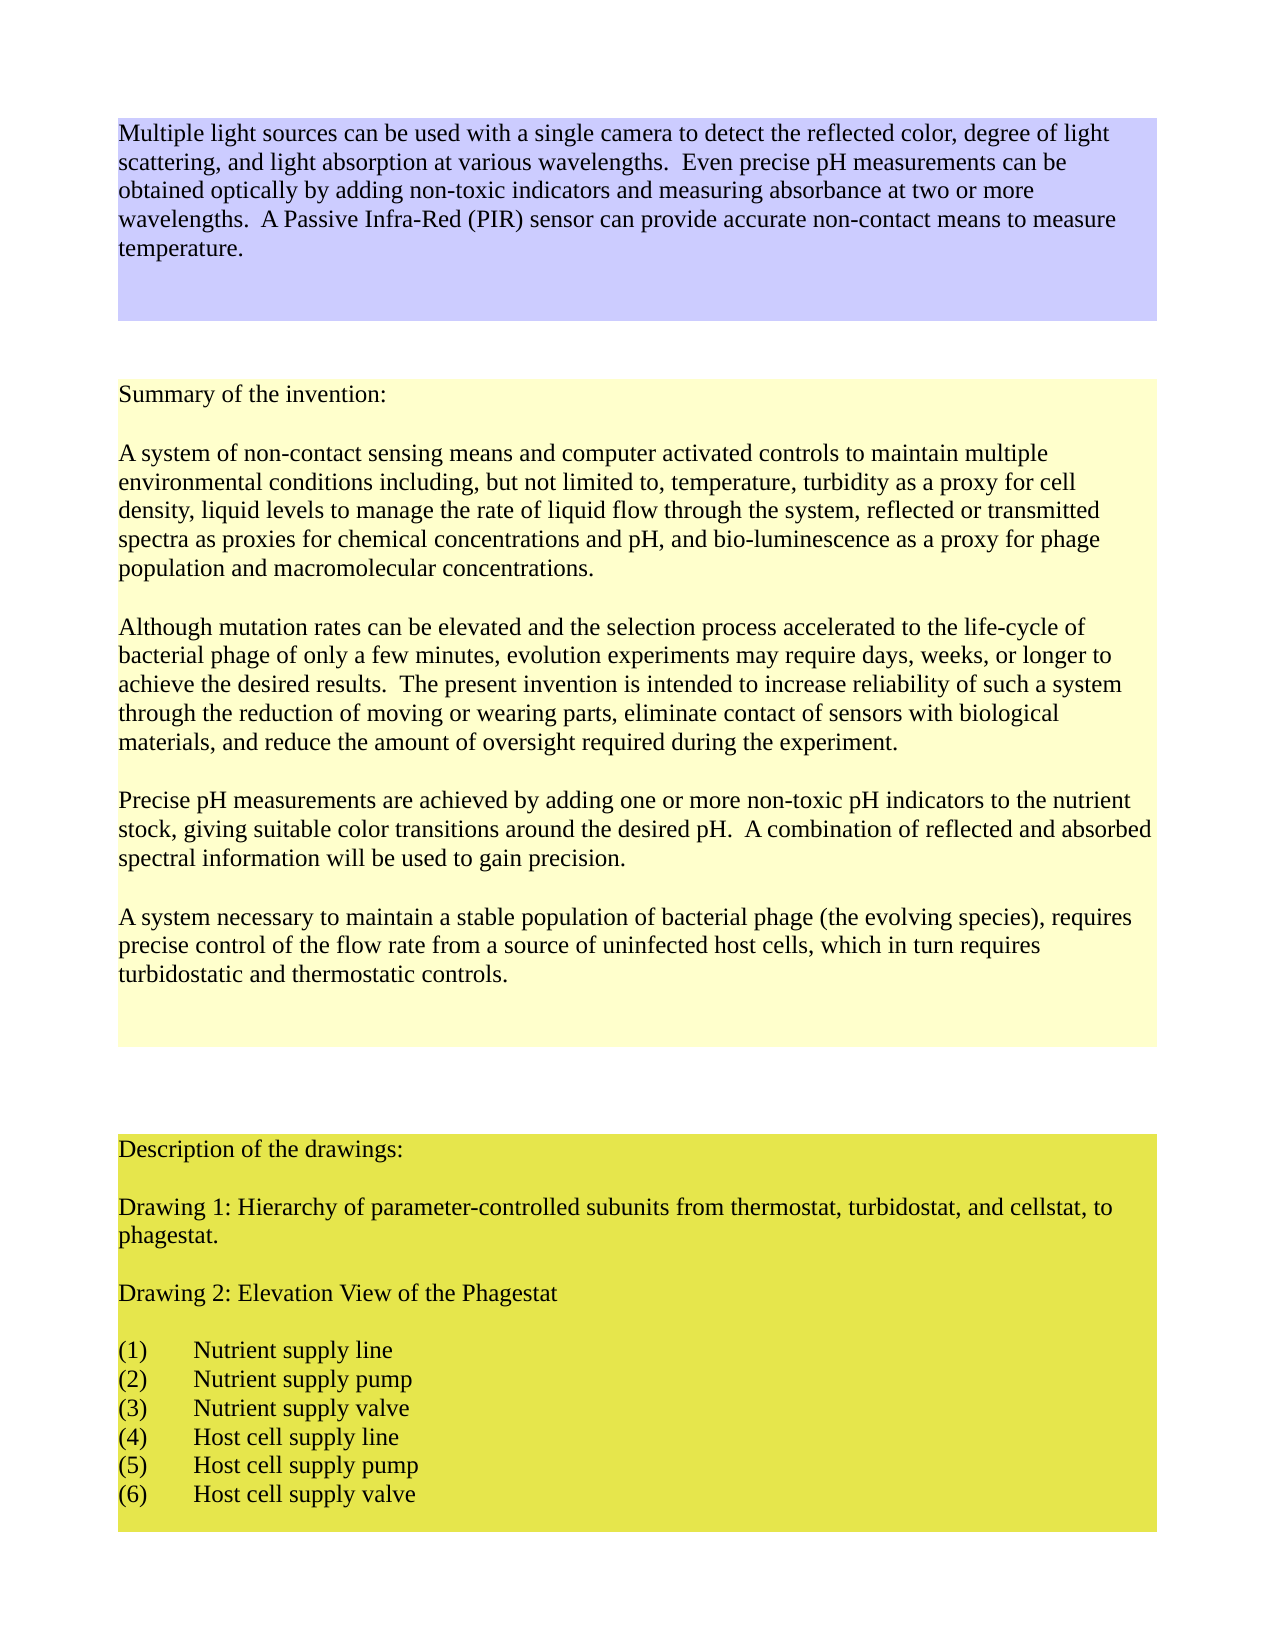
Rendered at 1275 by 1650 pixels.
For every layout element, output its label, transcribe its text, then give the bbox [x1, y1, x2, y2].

list Host cell supply line [118, 1422, 1157, 1451]
text Description of the drawings: [118, 1134, 1157, 1163]
list Nutrient supply line [118, 1336, 1157, 1364]
list Nutrient supply valve [118, 1393, 1157, 1422]
list Host cell supply valve [118, 1479, 1157, 1508]
text A system necessary to maintain a stable population of bacterial phage (the evolving species), requires precise control of the flow rate from a source of uninfected host cells, which in turn requires turbidostatic and thermostatic controls. [118, 902, 1157, 988]
text Drawing 2: Elevation View of the Phagestat [118, 1278, 1157, 1307]
text A system of non-contact sensing means and computer activated controls to maintain multiple environmental conditions including, but not limited to, temperature, turbidity as a proxy for cell density, liquid levels to manage the rate of liquid flow through the system, reflected or transmitted spectra as proxies for chemical concentrations and pH, and bio-luminescence as a proxy for phage population and macromolecular concentrations. [118, 438, 1157, 582]
text Precise pH measurements are achieved by adding one or more non-toxic pH indicators to the nutrient stock, giving suitable color transitions around the desired pH. A combination of reflected and absorbed spectral information will be used to gain precision. [118, 786, 1157, 872]
text Drawing 1: Hierarchy of parameter-controlled subunits from thermostat, turbidostat, and cellstat, to phagestat. [118, 1192, 1157, 1249]
text Although mutation rates can be elevated and the selection process accelerated to the life-cycle of bacterial phage of only a few minutes, evolution experiments may require days, weeks, or longer to achieve the desired results. The present invention is intended to increase reliability of such a system through the reduction of moving or wearing parts, eliminate contact of sensors with biological materials, and reduce the amount of oversight required during the experiment. [118, 612, 1157, 756]
text Multiple light sources can be used with a single camera to detect the reflected color, degree of light scattering, and light absorption at various wavelengths. Even precise pH measurements can be obtained optically by adding non-toxic indicators and measuring absorbance at two or more wavelengths. A Passive Infra-Red (PIR) sensor can provide accurate non-contact means to measure temperature. [118, 118, 1157, 262]
text Summary of the invention: [118, 379, 1157, 408]
list Nutrient supply pump [118, 1364, 1157, 1393]
list Host cell supply pump [118, 1451, 1157, 1479]
